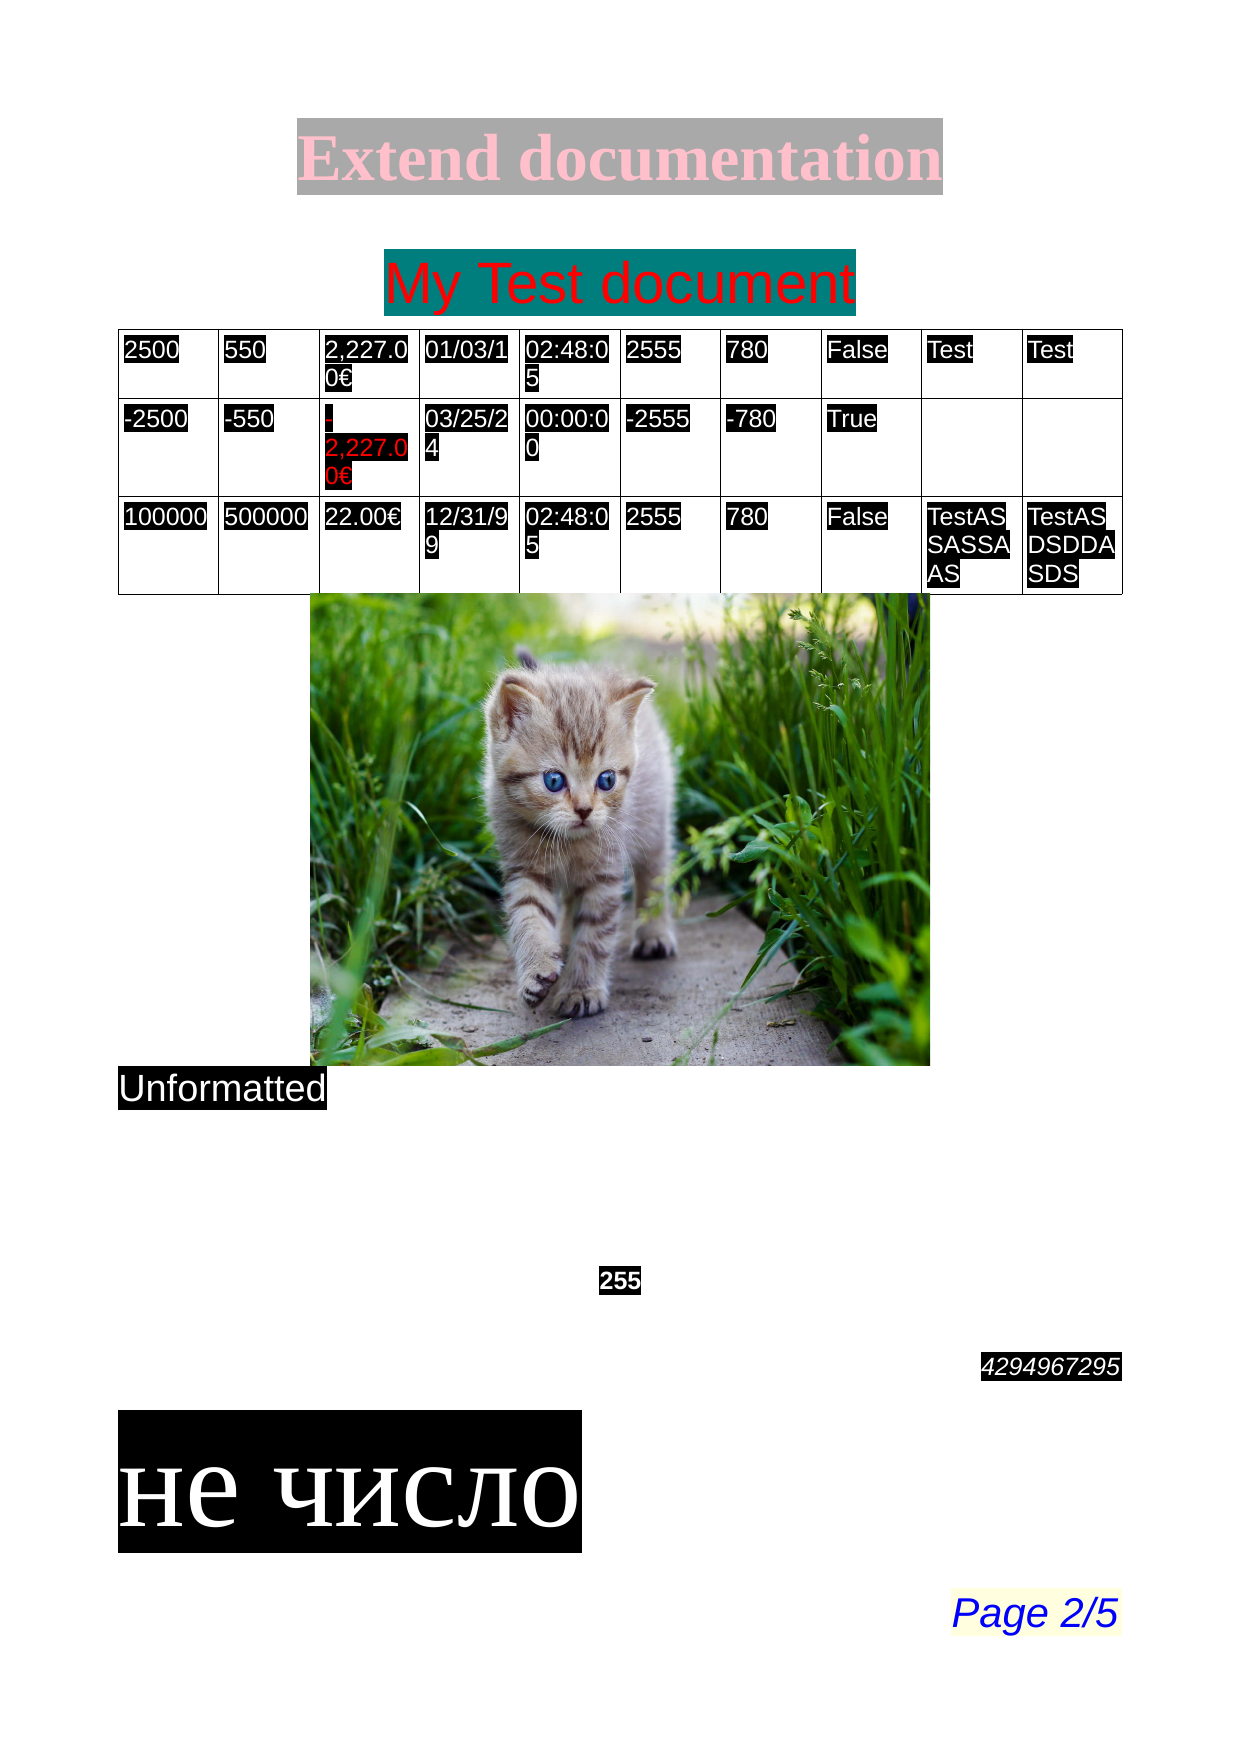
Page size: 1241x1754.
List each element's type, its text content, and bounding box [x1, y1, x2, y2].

table_cell [1023, 399, 1122, 496]
table_cell 22 000,00 ₽ [320, 497, 419, 593]
table_cell TestASSASSAAS [922, 497, 1022, 593]
table_cell 5000,00 [219, 497, 319, 593]
table_header 25,00 [119, 330, 218, 398]
table_cell True [822, 399, 921, 496]
table_cell [922, 399, 1022, 496]
table_header Test [922, 330, 1022, 398]
table_cell -25,00 [119, 399, 218, 496]
table_header Test [1023, 330, 1122, 398]
table_header 0001-01-01 [420, 330, 519, 398]
table_header 25,55 [621, 330, 720, 398]
text не число [118, 1410, 1122, 1553]
table_cell 7,80 [721, 497, 821, 593]
table_header False [822, 330, 921, 398]
title My Test document [118, 249, 1122, 316]
table_header 02:48:05 [520, 330, 620, 398]
table_header 5,50 [219, 330, 319, 398]
table_cell -5,50 [219, 399, 319, 496]
table_cell 1000,00 [119, 497, 218, 593]
table_cell -22,27 ₽ [320, 399, 419, 496]
picture [310, 593, 931, 1066]
table_cell 9999-12-31 [420, 497, 519, 593]
text 255 [118, 1266, 1122, 1295]
table_cell -25,55 [621, 399, 720, 496]
table_cell TestASDSDDASDS [1023, 497, 1122, 593]
table_cell False [822, 497, 921, 593]
table_cell 2024-03-25 [420, 399, 519, 496]
text 4294967295 [118, 1352, 1122, 1381]
table_header 22,27 ₽ [320, 330, 419, 398]
table_cell 00:00:00 [520, 399, 620, 496]
subtitle Unformatted [118, 1063, 1122, 1110]
table_cell 25,55 [621, 497, 720, 593]
table_header 7,80 [721, 330, 821, 398]
table_cell 02:48:05 [520, 497, 620, 593]
table_cell -7,80 [721, 399, 821, 496]
